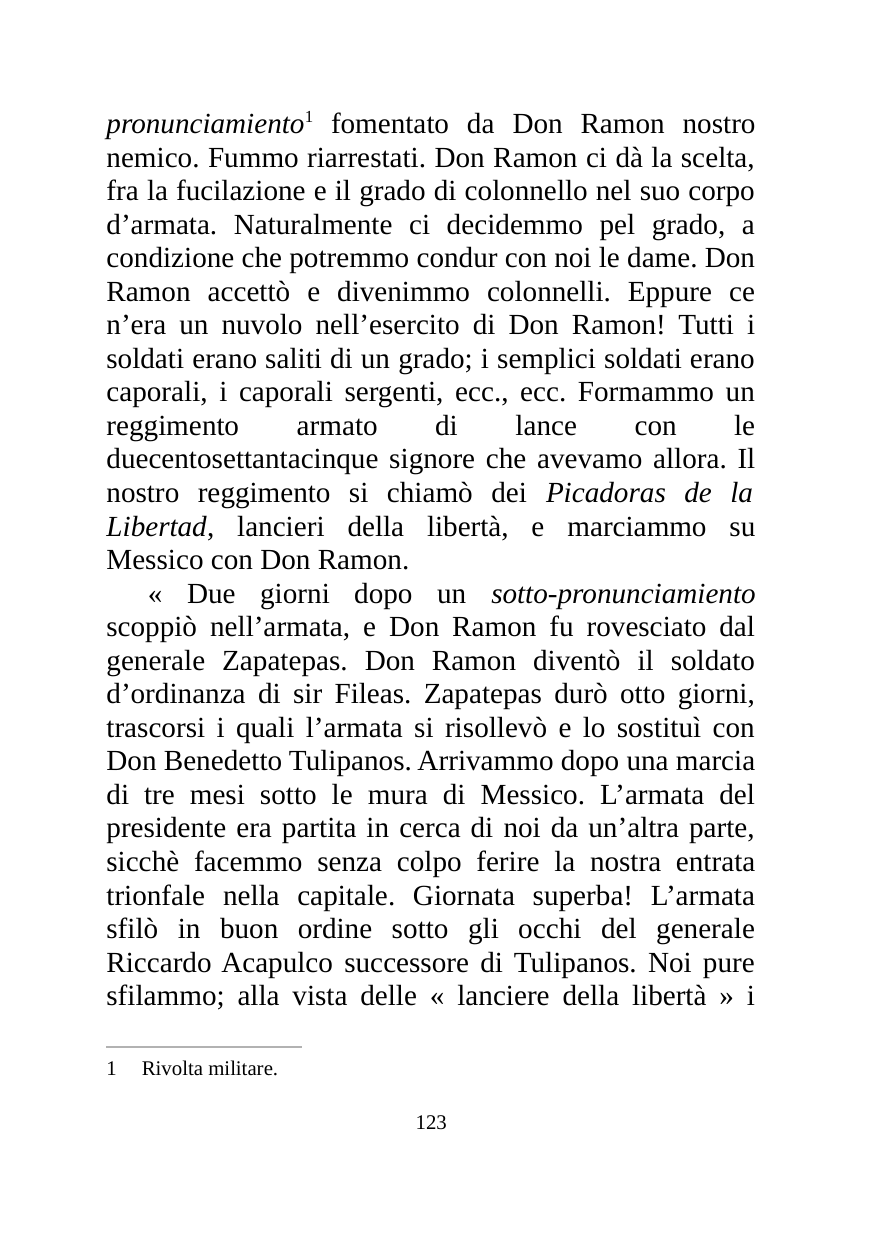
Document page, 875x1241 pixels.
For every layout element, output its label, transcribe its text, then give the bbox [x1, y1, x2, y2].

text Rivolta militare. [106, 1056, 756, 1080]
text « Due giorni dopo un sotto-pronunciamiento scoppiò nell’armata, e Don Ramon fu rovesciato dal generale Zapatepas. Don Ramon diventò il soldato d’ordinanza di sir Fileas. Zapatepas durò otto giorni, trascorsi i quali l’armata si risollevò e lo sostituì con Don Benedetto Tulipanos. Arrivammo dopo una marcia di tre mesi sotto le mura di Messico. L’armata del presidente era partita in cerca di noi da un’altra parte, sicchè facemmo senza colpo ferire la nostra entrata trionfale nella capitale. Giornata superba! L’armata sfilò in buon ordine sotto gli occhi del generale Riccardo Acapulco successore di Tulipanos. Noi pure sfilammo; alla vista delle « lanciere della libertà » i [106, 576, 756, 1012]
text pronunciamiento fomentato da Don Ramon nostro nemico. Fummo riarrestati. Don Ramon ci dà la scelta, fra la fucilazione e il grado di colonnello nel suo corpo d’armata. Naturalmente ci decidemmo pel grado, a condizione che potremmo condur con noi le dame. Don Ramon accettò e divenimmo colonnelli. Eppure ce n’era un nuvolo nell’esercito di Don Ramon! Tutti i soldati erano saliti di un grado; i semplici soldati erano caporali, i caporali sergenti, ecc., ecc. Formammo un reggimento armato di lance con le duecentosettantacinque signore che avevamo allora. Il nostro reggimento si chiamò dei Picadoras de la Libertad, lancieri della libertà, e marciammo su Messico con Don Ramon. [106, 106, 756, 576]
